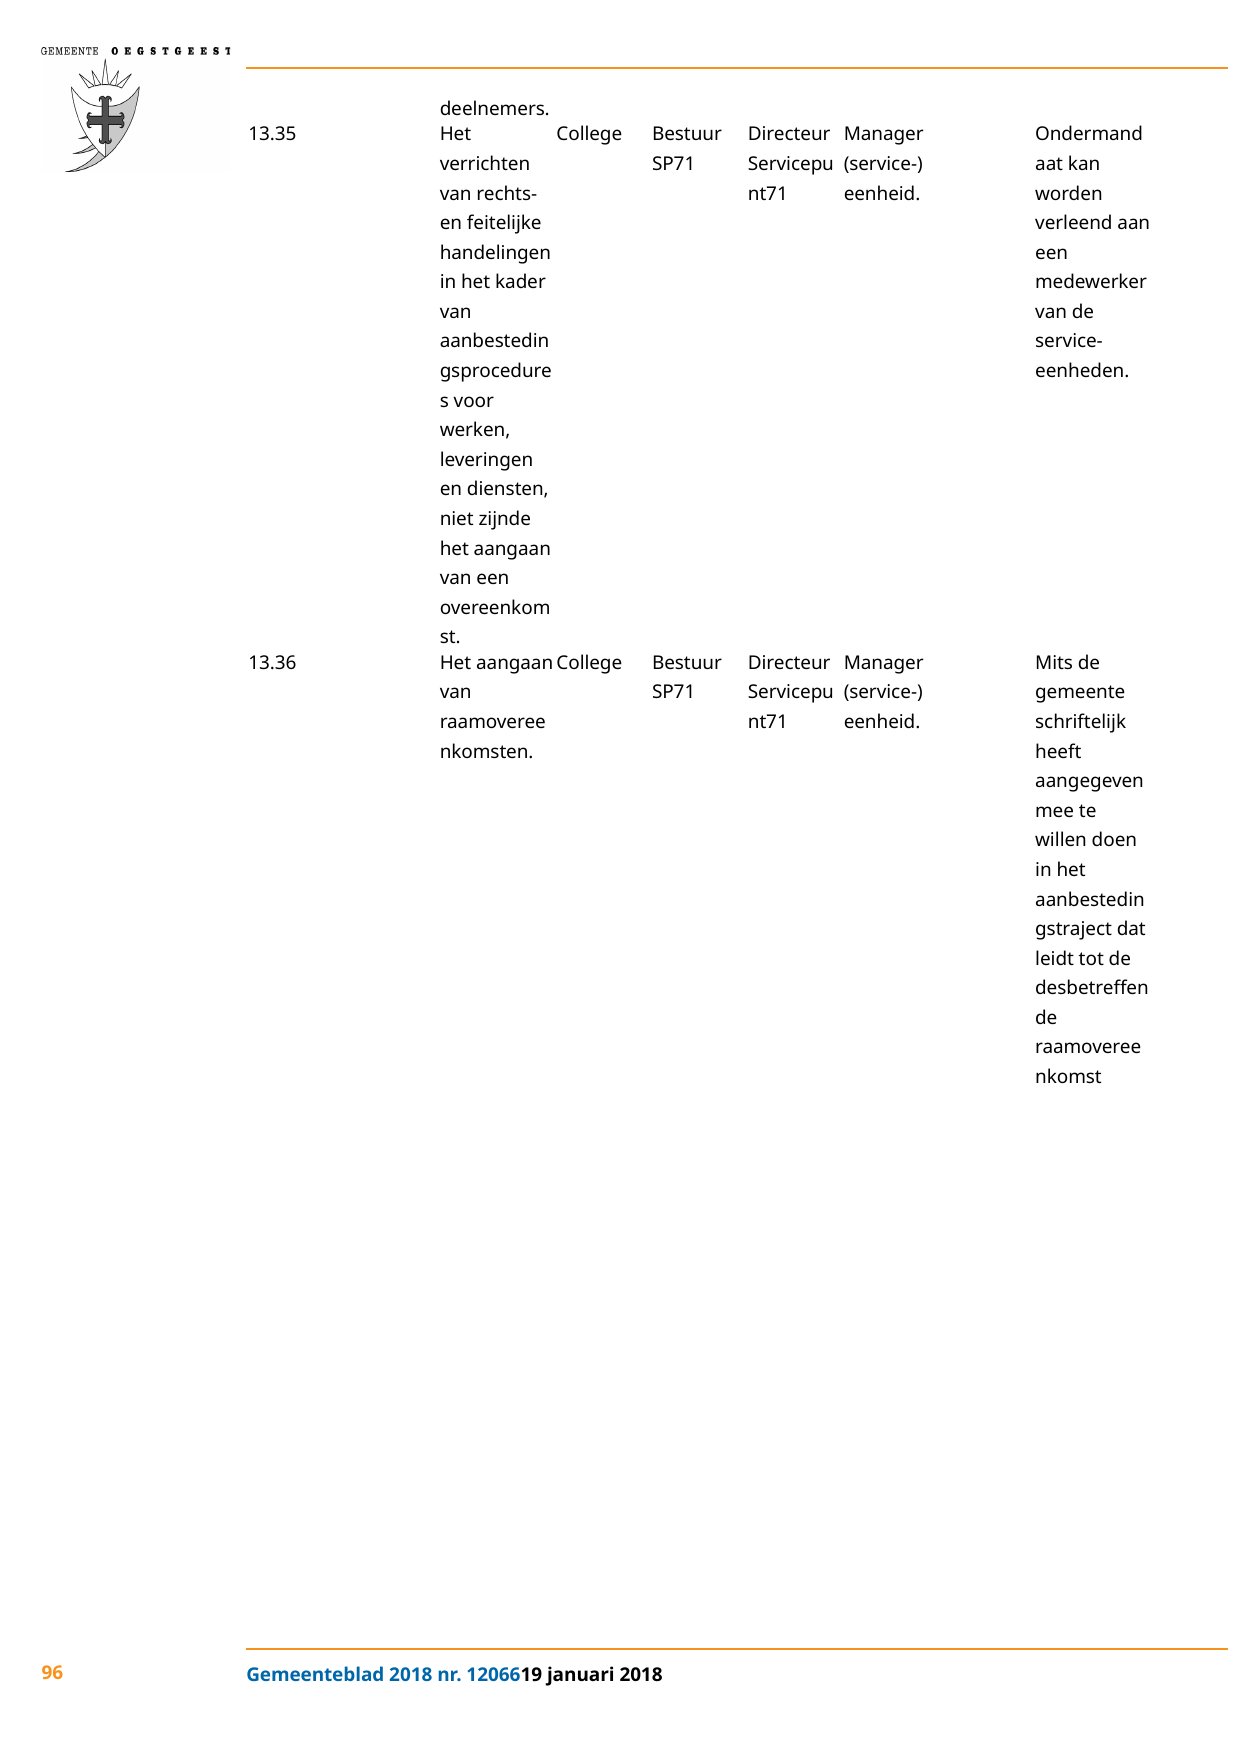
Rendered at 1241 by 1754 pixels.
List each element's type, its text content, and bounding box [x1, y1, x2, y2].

table_cell [344, 121, 439, 649]
table_cell Directeur Servicepunt71 [748, 649, 843, 1089]
table_cell [939, 121, 1035, 649]
table_cell Manager (service-) eenheid. [844, 649, 939, 1089]
table_cell 13.35 [248, 121, 344, 649]
table_cell [748, 95, 843, 121]
table_cell [844, 95, 939, 121]
table_cell College [556, 121, 652, 649]
table_cell Bestuur SP71 [652, 649, 748, 1089]
table_cell Manager (service-) eenheid. [844, 121, 939, 649]
table_cell College [556, 649, 652, 1089]
table_cell 13.36 [248, 649, 344, 1089]
table_cell [939, 649, 1035, 1089]
table_cell deelnemers. [440, 95, 556, 121]
table_cell [344, 649, 439, 1089]
table_cell Directeur Servicepunt71 [748, 121, 843, 649]
table_cell Ondermandaat kan worden verleend aan een medewerker van de service-eenheden. [1035, 121, 1152, 649]
table_cell [344, 95, 439, 121]
table_cell [248, 95, 344, 121]
table_cell Bestuur SP71 [652, 121, 748, 649]
table_cell Mits de gemeente schriftelijk heeft aangegeven mee te willen doen in het aanbestedingstraject dat leidt tot de desbetreffende raamovereenkomst [1035, 649, 1152, 1089]
table_cell Het aangaan van raamovereenkomsten. [440, 649, 556, 1089]
table_cell [939, 95, 1035, 121]
table_cell [652, 95, 748, 121]
table_cell [1035, 95, 1152, 121]
table_cell [556, 95, 652, 121]
table_cell Het verrichten van rechts- en feitelijke handelingen in het kader van aanbestedingsprocedures voor werken, leveringen en diensten, niet zijnde het aangaan van een overeenkomst. [440, 121, 556, 649]
picture [41, 47, 231, 172]
